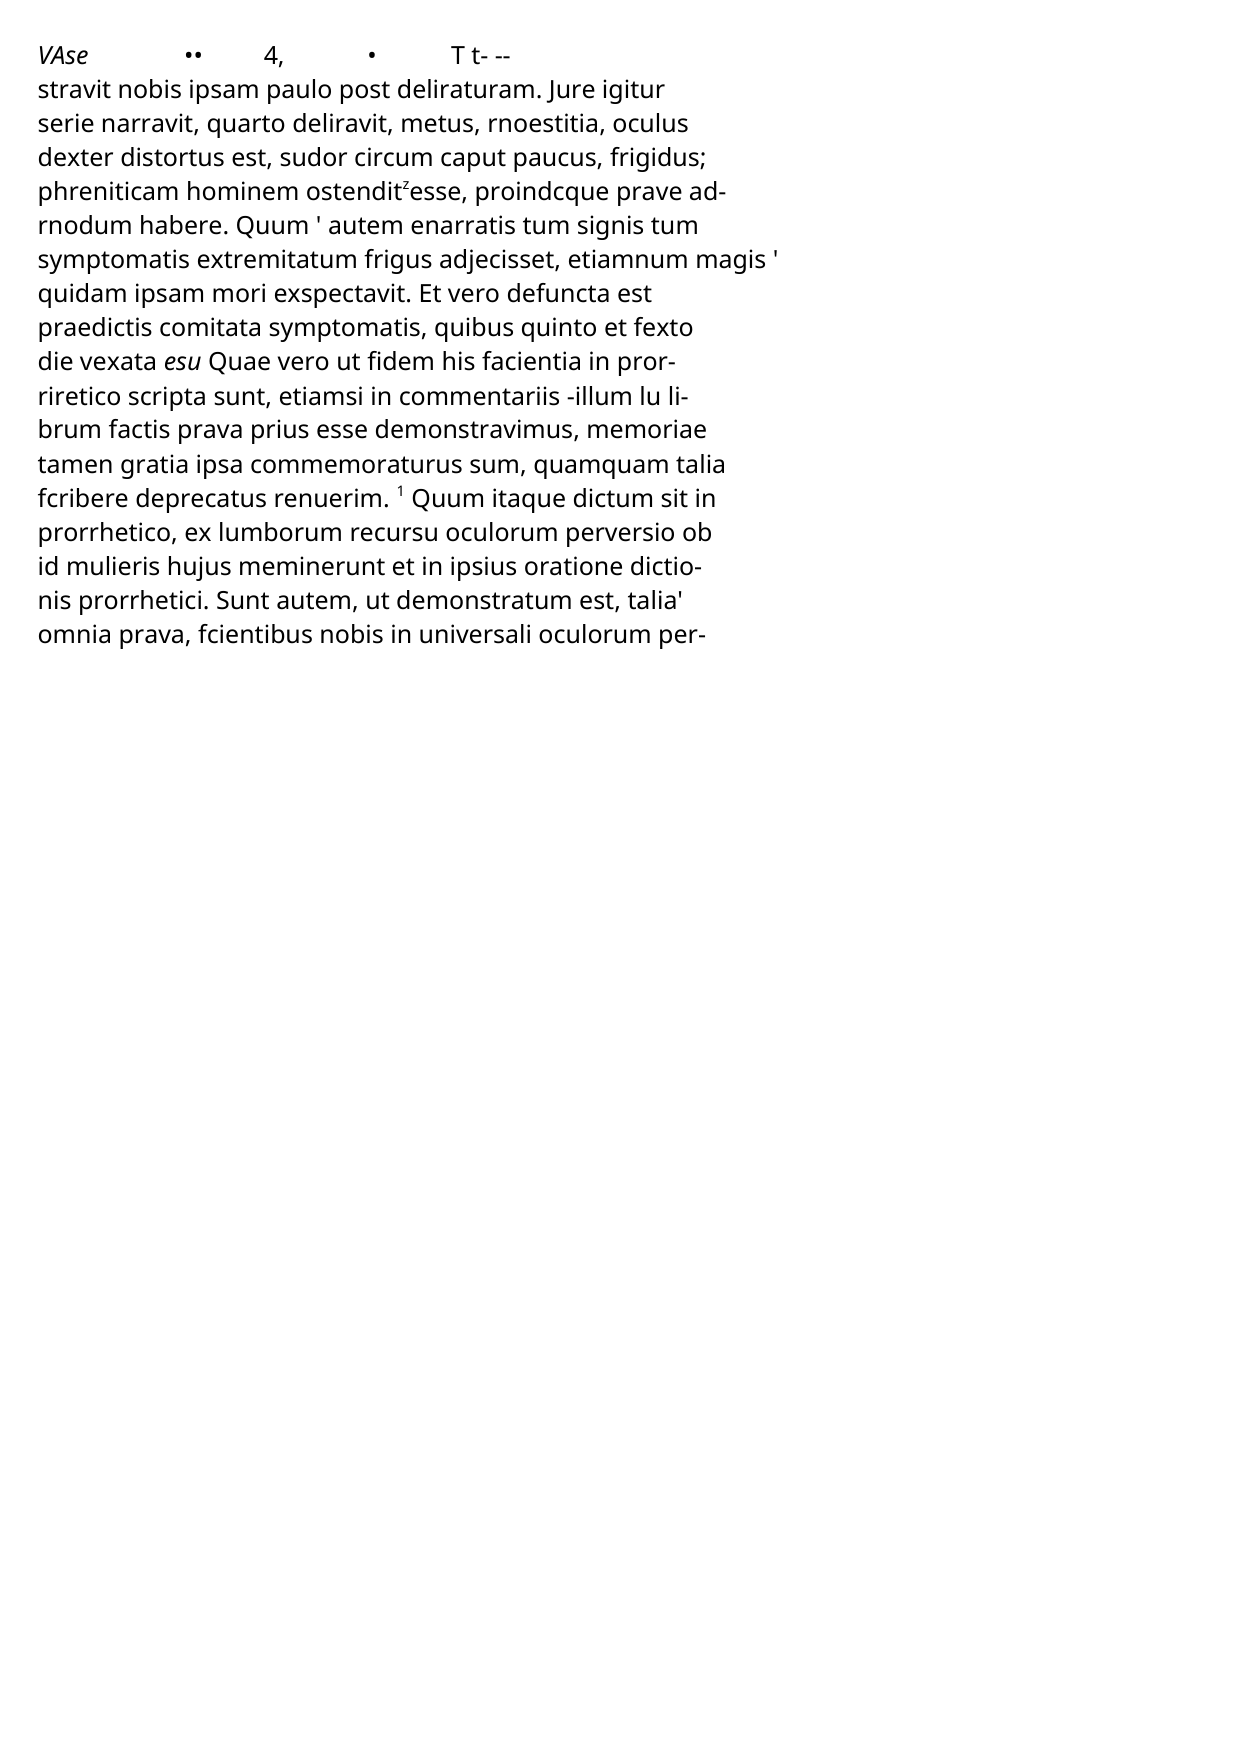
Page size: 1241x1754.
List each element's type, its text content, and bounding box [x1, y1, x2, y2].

text VAse •• 4, • T t- [37, 37, 1203, 72]
text stravit nobis ipsam paulo post deliraturam. Jure igitur serie narravit, quarto deliravit, metus, rnoestitia, oculus dexter distortus est, sudor circum caput paucus, frigidus; phreniticam hominem ostenditzesse, proindcque prave ad- rnodum habere. Quum ' autem enarratis tum signis tum symptomatis extremitatum frigus adjecisset, etiamnum magis ' quidam ipsam mori exspectavit. Et vero defuncta est praedictis comitata symptomatis, quibus quinto et fexto die vexata esu Quae vero ut fidem his facientia in pror- riretico scripta sunt, etiamsi in commentariis -illum lu li- brum factis prava prius esse demonstravimus, memoriae tamen gratia ipsa commemoraturus sum, quamquam talia fcribere deprecatus renuerim. 1 Quum itaque dictum sit in prorrhetico, ex lumborum recursu oculorum perversio ob id mulieris hujus meminerunt et in ipsius oratione dictio- nis prorrhetici. Sunt autem, ut demonstratum est, talia' omnia prava, fcientibus nobis in universali oculorum per- [37, 72, 1203, 651]
